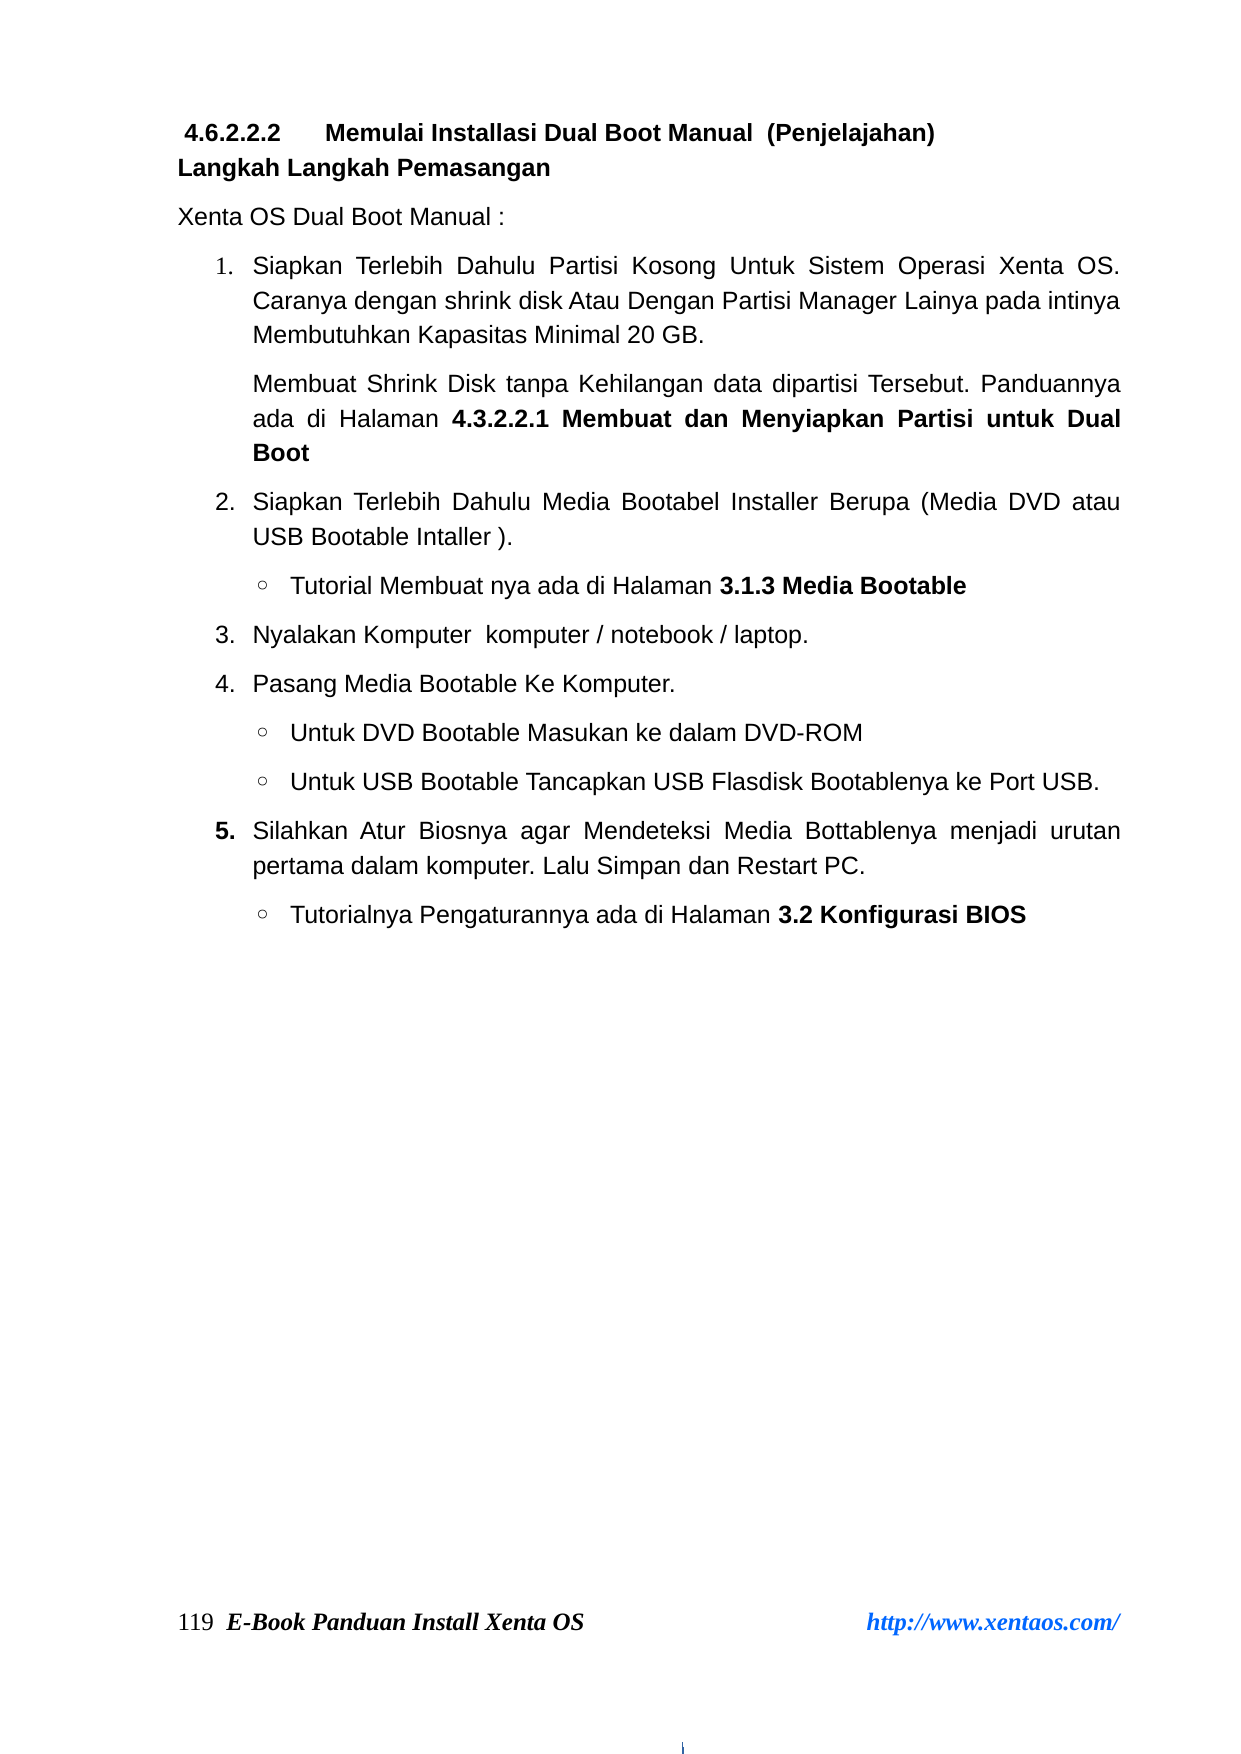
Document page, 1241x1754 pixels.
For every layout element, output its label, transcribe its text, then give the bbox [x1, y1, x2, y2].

text Langkah Langkah Pemasangan [177, 153, 1122, 182]
list Siapkan Terlebih Dahulu Media Bootabel Installer Berupa (Media DVD atau USB Bootable Intaller ). [215, 487, 1122, 550]
list Pasang Media Bootable Ke Komputer. [215, 669, 1122, 698]
list Tutorial Membuat nya ada di Halaman 3.1.3 Media Bootable [252, 571, 1122, 599]
list Nyalakan Komputer komputer / notebook / laptop. [215, 620, 1122, 649]
subtitle Memulai Installasi Dual Boot Manual (Penjelajahan) [177, 118, 1122, 147]
list Membuat Shrink Disk tanpa Kehilangan data dipartisi Tersebut. Panduannya ada di Halaman 4.3.2.2.1 Membuat dan Menyiapkan Partisi untuk Dual Boot [215, 369, 1122, 467]
list Untuk USB Bootable Tancapkan USB Flasdisk Bootablenya ke Port USB. [252, 767, 1122, 796]
list Siapkan Terlebih Dahulu Partisi Kosong Untuk Sistem Operasi Xenta OS. Caranya dengan shrink disk Atau Dengan Partisi Manager Lainya pada intinya Membutuhkan Kapasitas Minimal 20 GB. [215, 251, 1122, 349]
list Tutorialnya Pengaturannya ada di Halaman 3.2 Konfigurasi BIOS [252, 900, 1122, 929]
text Xenta OS Dual Boot Manual : [177, 202, 1122, 231]
list Untuk DVD Bootable Masukan ke dalam DVD-ROM [252, 718, 1122, 747]
list Silahkan Atur Biosnya agar Mendeteksi Media Bottablenya menjadi urutan pertama dalam komputer. Lalu Simpan dan Restart PC. [215, 816, 1122, 879]
